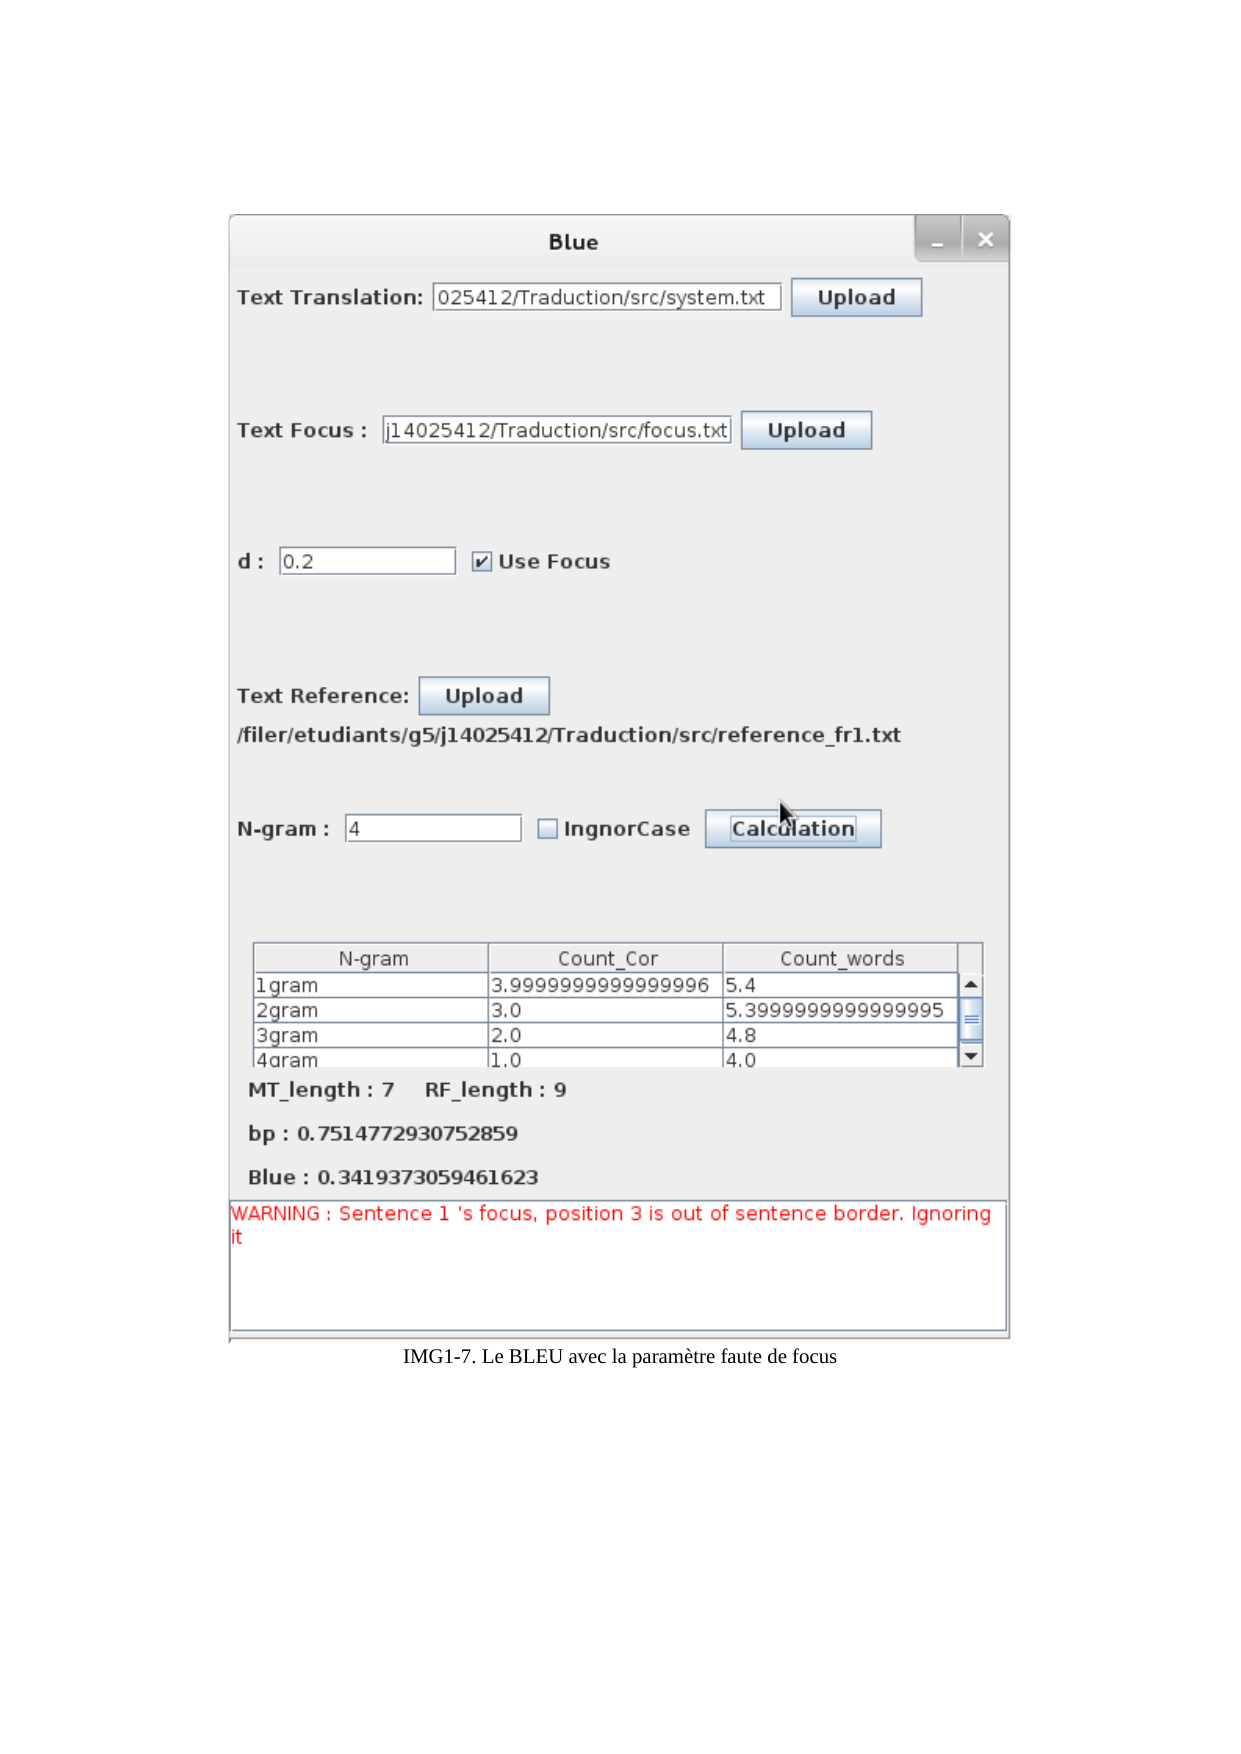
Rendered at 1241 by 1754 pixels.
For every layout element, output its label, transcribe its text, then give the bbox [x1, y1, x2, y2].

picture [228, 214, 1012, 1344]
text IMG1-7. Le BLEU avec la paramètre faute de focus [118, 1344, 1122, 1368]
